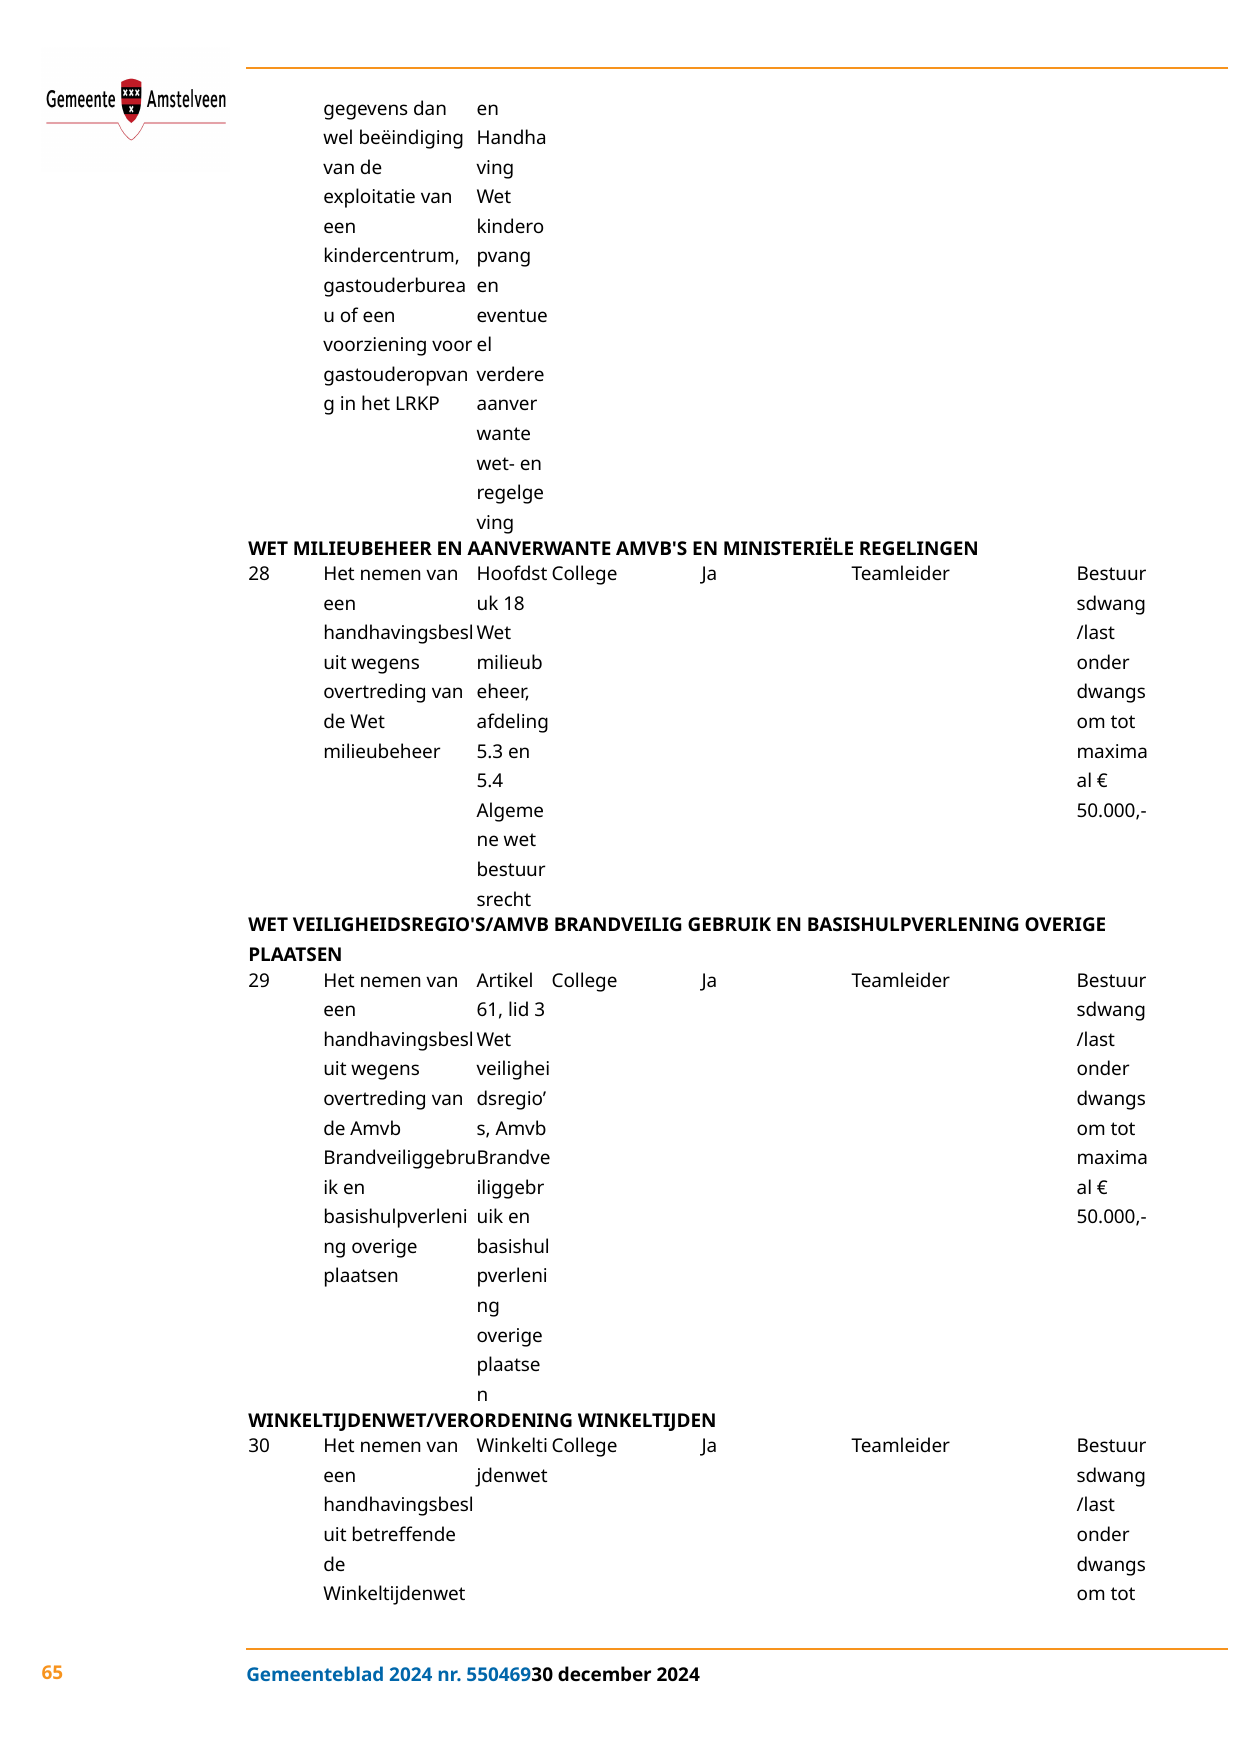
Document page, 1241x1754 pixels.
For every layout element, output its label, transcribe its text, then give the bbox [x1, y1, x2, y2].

table_cell Teamleider [851, 1433, 1076, 1606]
table_cell Winkeltijdenwet [476, 1433, 551, 1606]
table_cell Artikel 61, lid 3 Wet veiligheidsregio’s, Amvb Brandveiliggebruik en basishulpverlening overige plaatsen [476, 967, 551, 1407]
picture [41, 47, 231, 172]
table_cell Bestuursdwang/last onder dwangsom tot maximaal € 50.000,- [1076, 967, 1152, 1407]
table_cell Teamleider [851, 967, 1076, 1407]
table_cell WET MILIEUBEHEER EN AANVERWANTE AMVB'S EN MINISTERIËLE REGELINGEN [248, 535, 1152, 560]
table_cell Het nemen van een handhavingsbesluit wegens overtreding van de Wet milieubeheer [323, 560, 476, 912]
table_cell [248, 95, 323, 535]
table_cell Ja [701, 967, 851, 1407]
table_cell 30 [248, 1433, 323, 1606]
table_cell en Handhaving Wet kinderopvang en eventueel verdere aanverwante wet- en regelgeving [476, 95, 551, 535]
table_cell Ja [701, 1433, 851, 1606]
table_cell College [551, 560, 701, 912]
table_cell [551, 95, 701, 535]
table_cell College [551, 967, 701, 1407]
table_cell Bestuursdwang/last onder dwangsom tot [1076, 1433, 1152, 1606]
table_cell 28 [248, 560, 323, 912]
table_cell Teamleider [851, 560, 1076, 912]
table_cell gegevens dan wel beëindiging van de exploitatie van een kindercentrum, gastouderbureau of een voorziening voor gastouderopvang in het LRKP [323, 95, 476, 535]
table_cell Bestuursdwang/last onder dwangsom tot maximaal € 50.000,- [1076, 560, 1152, 912]
table_cell Ja [701, 560, 851, 912]
table_cell Hoofdstuk 18 Wet milieubeheer, afdeling 5.3 en 5.4 Algemene wet bestuursrecht [476, 560, 551, 912]
table_cell WET VEILIGHEIDSREGIO'S/AMVB BRANDVEILIG GEBRUIK EN BASISHULPVERLENING OVERIGE PLAATSEN [248, 912, 1152, 967]
table_cell Het nemen van een handhavingsbesluit wegens overtreding van de Amvb Brandveiliggebruik en basishulpverlening overige plaatsen [323, 967, 476, 1407]
table_cell 29 [248, 967, 323, 1407]
table_cell WINKELTIJDENWET/VERORDENING WINKELTIJDEN [248, 1407, 1152, 1432]
table_cell Het nemen van een handhavingsbesluit betreffende de Winkeltijdenwet [323, 1433, 476, 1606]
table_cell [851, 95, 1076, 535]
table_cell [701, 95, 851, 535]
table_cell [1076, 95, 1152, 535]
table_cell College [551, 1433, 701, 1606]
